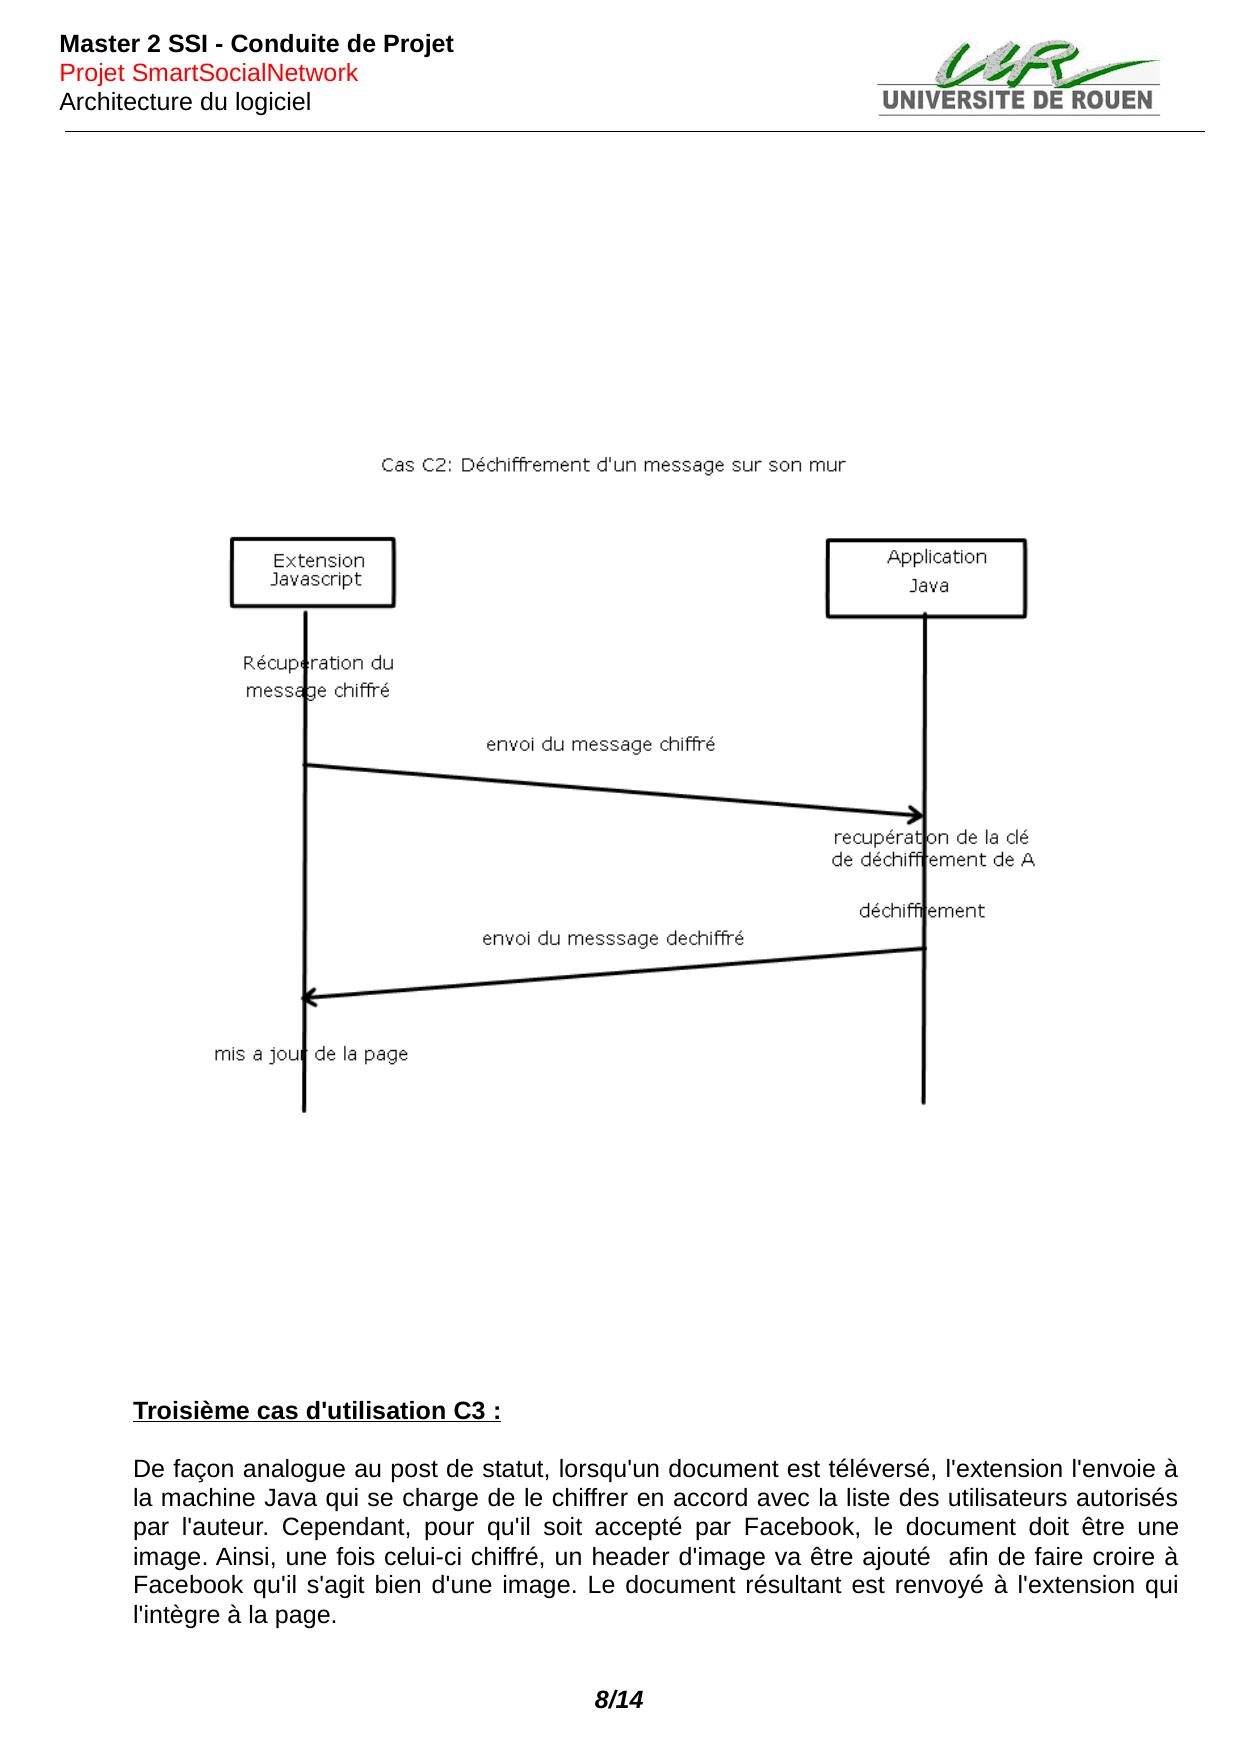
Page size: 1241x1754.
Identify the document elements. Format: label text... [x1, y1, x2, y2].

picture [872, 32, 1170, 118]
text Troisième cas d'utilisation C3 : [133, 1396, 1181, 1425]
picture [96, 406, 1145, 1193]
text De façon analogue au post de statut, lorsqu'un document est téléversé, l'extension l'envoie à la machine Java qui se charge de le chiffrer en accord avec la liste des utilisateurs autorisés par l'auteur. Cependant, pour qu'il soit accepté par Facebook, le document doit être une image. Ainsi, une fois celui-ci chiffré, un header d'image va être ajouté afin de faire croire à Facebook qu'il s'agit bien d'une image. Le document résultant est renvoyé à l'extension qui l'intègre à la page. [133, 1454, 1181, 1628]
